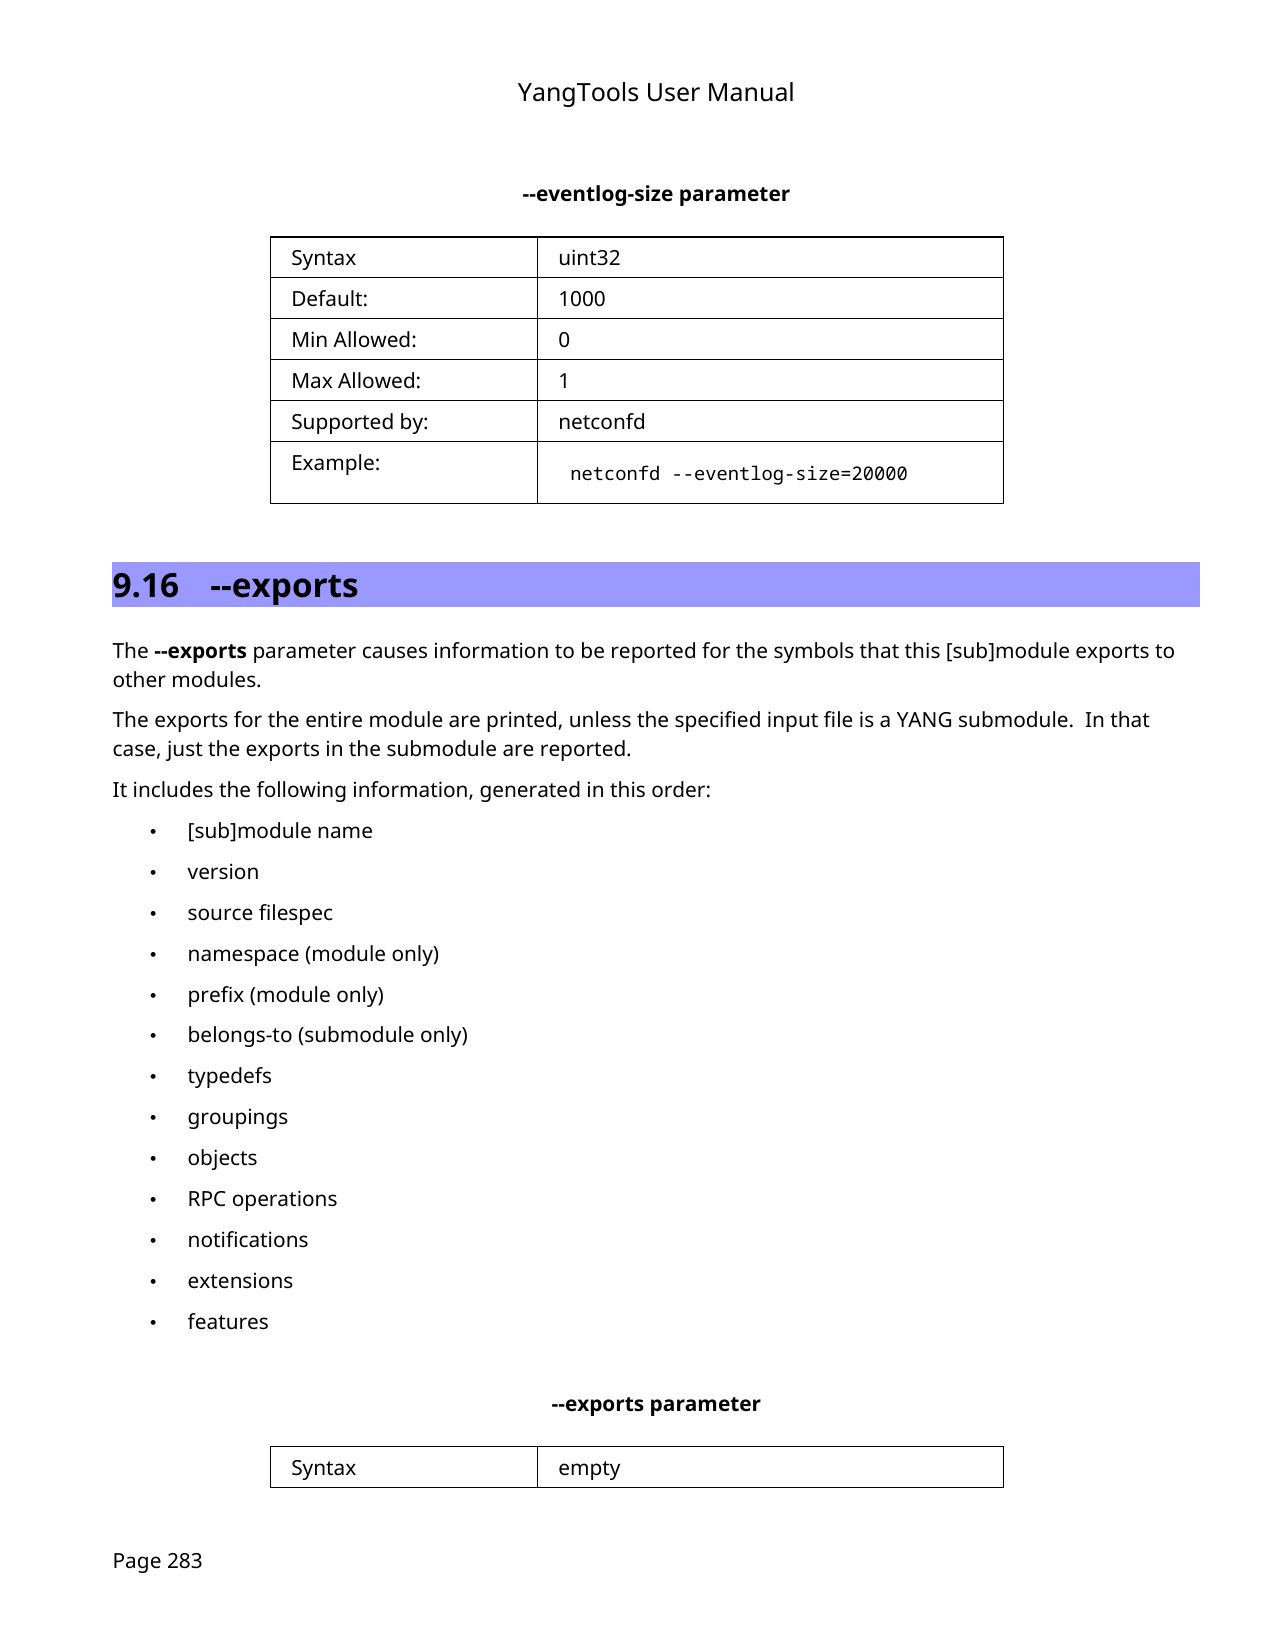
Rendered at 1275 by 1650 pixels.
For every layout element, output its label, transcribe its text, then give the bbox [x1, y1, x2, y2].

list prefix (module only) [150, 980, 1200, 1008]
subtitle --exports [112, 562, 1200, 607]
table_cell Min Allowed: [271, 319, 537, 359]
table_cell netconfd --eventlog-size=20000 [538, 442, 1003, 503]
table_cell Supported by: [271, 401, 537, 441]
list version [150, 857, 1200, 885]
table_cell netconfd [538, 401, 1003, 441]
list objects [150, 1143, 1200, 1172]
table_cell 1000 [538, 278, 1003, 318]
table_header Syntax [271, 1447, 537, 1487]
list RPC operations [150, 1184, 1200, 1213]
table_cell 1 [538, 360, 1003, 400]
list typedefs [150, 1062, 1200, 1090]
table_header uint32 [538, 238, 1003, 277]
text The exports for the entire module are printed, unless the specified input file is a YANG submodule. In that case, just the exports in the submodule are reported. [112, 706, 1200, 762]
table_cell Max Allowed: [271, 360, 537, 400]
list namespace (module only) [150, 939, 1200, 967]
list extensions [150, 1266, 1200, 1295]
subtitle --exports parameter [127, 1389, 1185, 1417]
text The --exports parameter causes information to be reported for the symbols that this [sub]module exports to other modules. [112, 636, 1200, 693]
table_cell 0 [538, 319, 1003, 359]
table_header Syntax [271, 238, 537, 277]
table_cell Default: [271, 278, 537, 318]
list belongs-to (submodule only) [150, 1021, 1200, 1049]
list [sub]module name [150, 816, 1200, 844]
list features [150, 1307, 1200, 1336]
list groupings [150, 1102, 1200, 1131]
list source filespec [150, 898, 1200, 926]
table_cell Example: [271, 442, 537, 503]
subtitle --eventlog-size parameter [127, 179, 1185, 208]
list notifications [150, 1225, 1200, 1254]
table_header empty [538, 1447, 1003, 1487]
text It includes the following information, generated in this order: [112, 775, 1200, 803]
